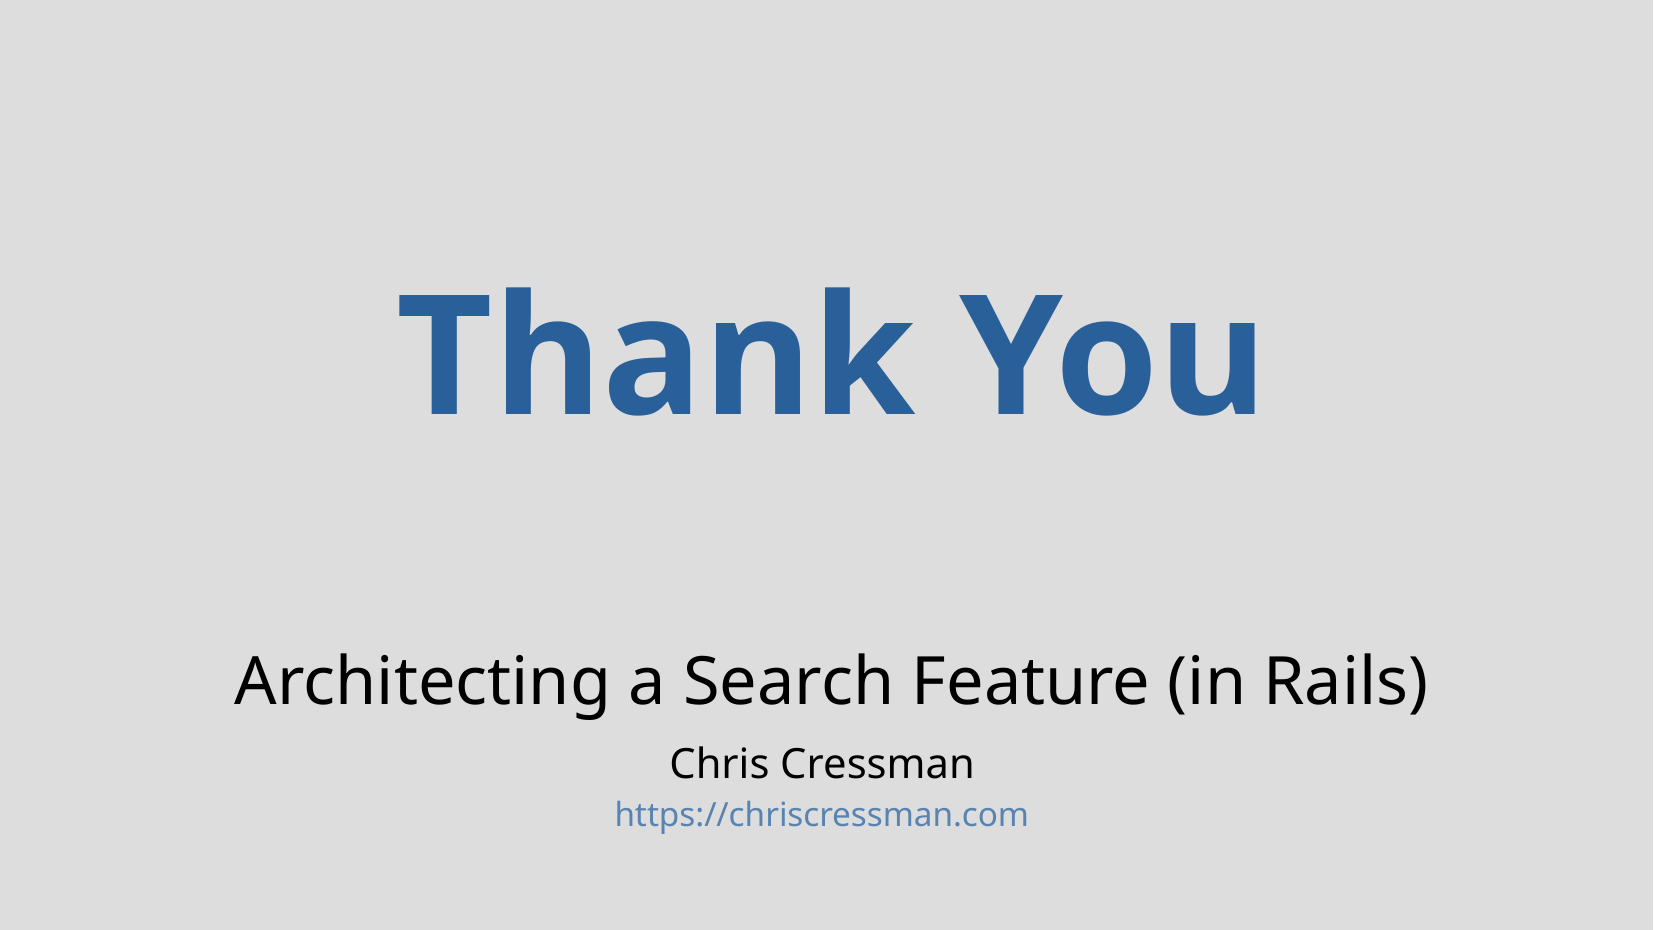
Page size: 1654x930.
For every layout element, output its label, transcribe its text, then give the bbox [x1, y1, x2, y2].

subtitle Architecting a Search Feature (in Rails) [217, 633, 1448, 724]
text_box Thank You [196, 214, 1469, 485]
text_box Chris Cressman https://chriscressman.com [420, 726, 1225, 877]
